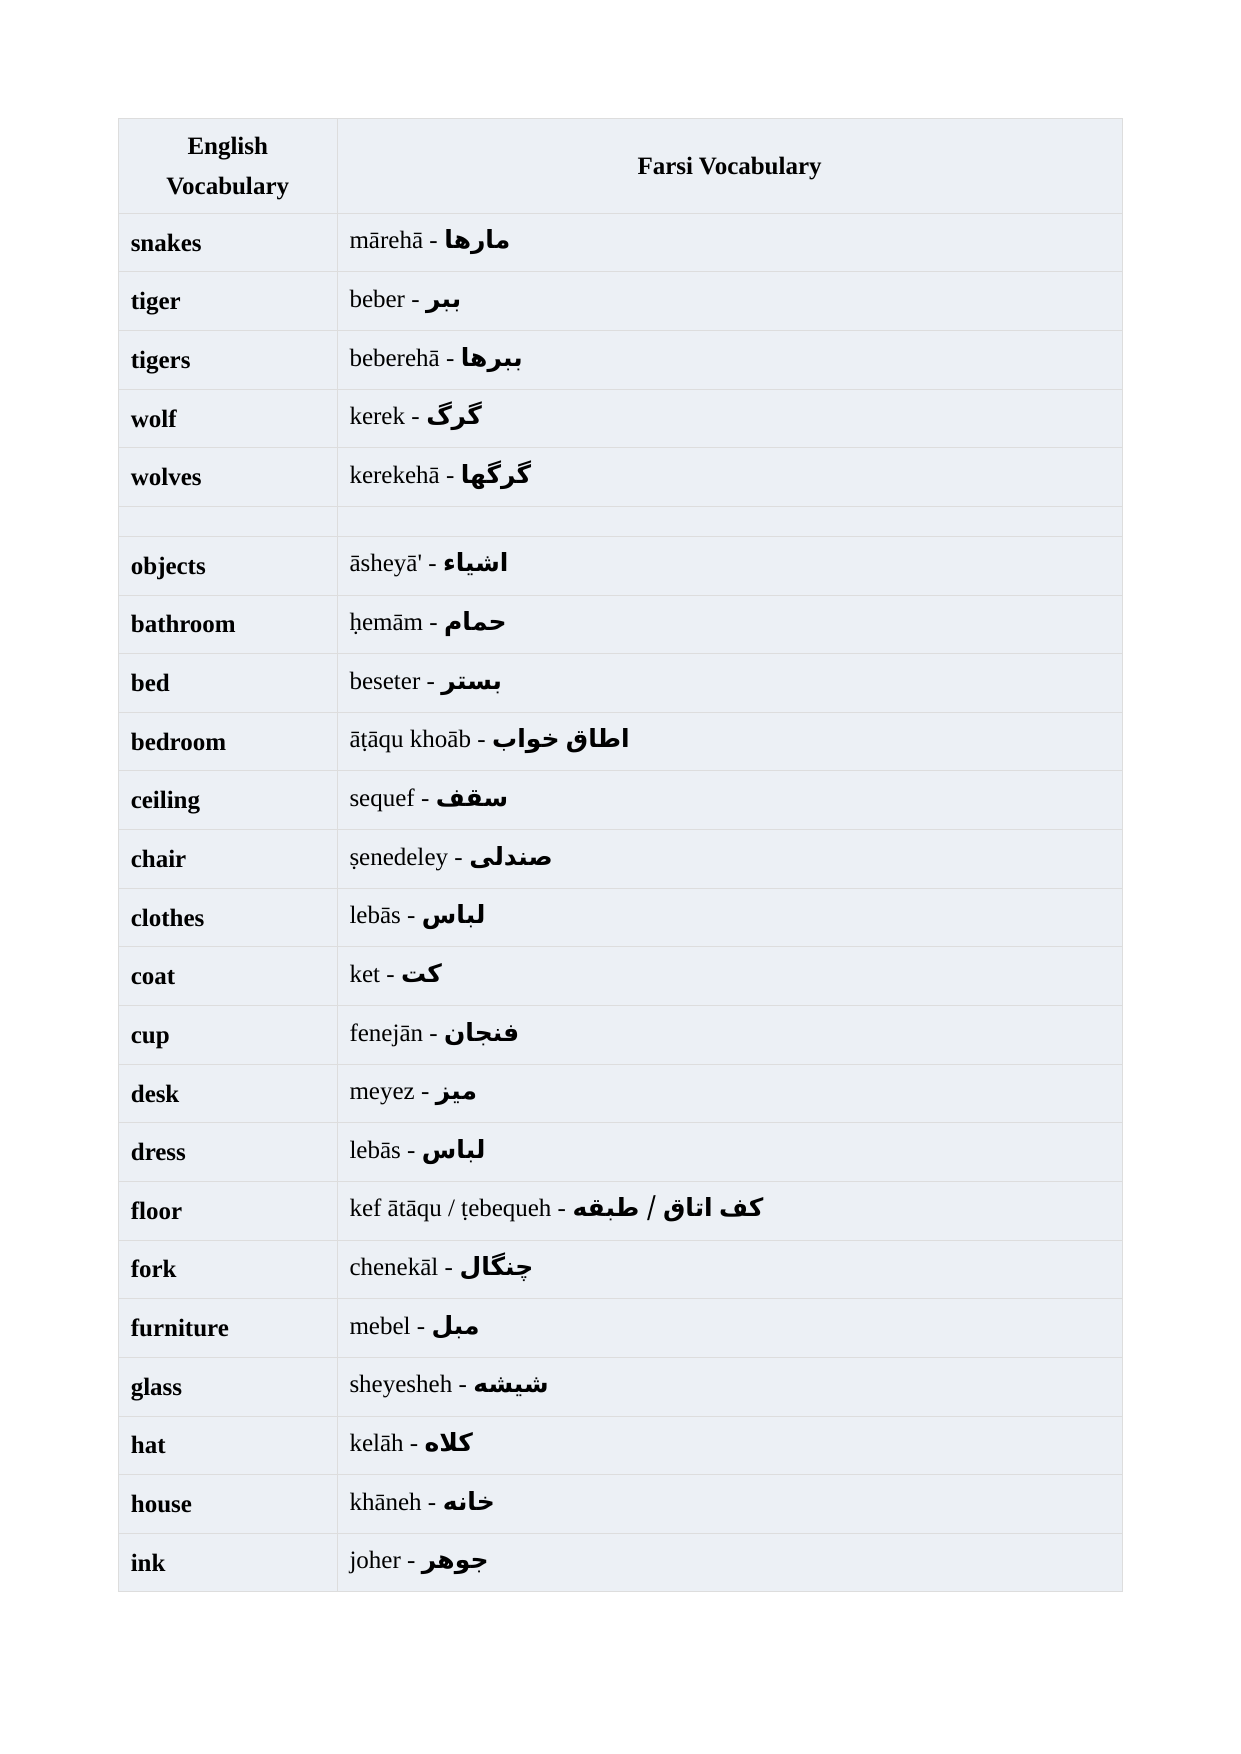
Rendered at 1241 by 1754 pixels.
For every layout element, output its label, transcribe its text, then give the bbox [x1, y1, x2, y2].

table_cell ink [119, 1534, 337, 1591]
table_cell bathroom [119, 596, 337, 653]
table_cell hat [119, 1417, 337, 1474]
table_cell ceiling [119, 771, 337, 829]
table_cell coat [119, 947, 337, 1005]
table_cell sequef - سقف [338, 771, 1122, 829]
table_cell house [119, 1475, 337, 1533]
table_cell kef ātāqu / ṭebequeh - کف اتاق / طبقه [338, 1182, 1122, 1239]
table_cell ket - کت [338, 947, 1122, 1005]
table_cell clothes [119, 889, 337, 946]
table_cell fenejān - فنجان [338, 1006, 1122, 1064]
table_cell glass [119, 1358, 337, 1416]
table_cell āṭāqu khoāb - اطاق خواب [338, 713, 1122, 770]
table_cell floor [119, 1182, 337, 1239]
table_cell joher - جوهر [338, 1534, 1122, 1591]
table_cell [338, 507, 1122, 536]
table_cell fork [119, 1241, 337, 1298]
table_cell cup [119, 1006, 337, 1064]
table_cell desk [119, 1065, 337, 1122]
table_cell kerekehā - گرگها [338, 448, 1122, 506]
table_cell beseter - بستر [338, 654, 1122, 712]
table_cell wolves [119, 448, 337, 506]
table_cell beberehā - ببرها [338, 331, 1122, 389]
table_header Farsi Vocabulary [338, 119, 1122, 213]
table_cell dress [119, 1123, 337, 1181]
table_cell bedroom [119, 713, 337, 770]
table_cell chair [119, 830, 337, 888]
table_header English Vocabulary [119, 119, 337, 213]
table_cell [119, 507, 337, 536]
table_cell snakes [119, 214, 337, 271]
table_cell meyez - میز [338, 1065, 1122, 1122]
table_cell lebās - لباس [338, 889, 1122, 946]
table_cell āsheyā' - اشیاء [338, 537, 1122, 594]
table_cell wolf [119, 390, 337, 447]
table_cell bed [119, 654, 337, 712]
table_cell kerek - گرگ [338, 390, 1122, 447]
table_cell furniture [119, 1299, 337, 1357]
table_cell sheyesheh - شیشه [338, 1358, 1122, 1416]
table_cell lebās - لباس [338, 1123, 1122, 1181]
table_cell chenekāl - چنگال [338, 1241, 1122, 1298]
table_cell tigers [119, 331, 337, 389]
table_cell mebel - مبل [338, 1299, 1122, 1357]
table_cell objects [119, 537, 337, 594]
table_cell mārehā - مارها [338, 214, 1122, 271]
table_cell tiger [119, 272, 337, 330]
table_cell ḥemām - حمام [338, 596, 1122, 653]
table_cell khāneh - خانه [338, 1475, 1122, 1533]
table_cell kelāh - کلاه [338, 1417, 1122, 1474]
table_cell beber - ببر [338, 272, 1122, 330]
table_cell ṣenedeley - صندلی [338, 830, 1122, 888]
